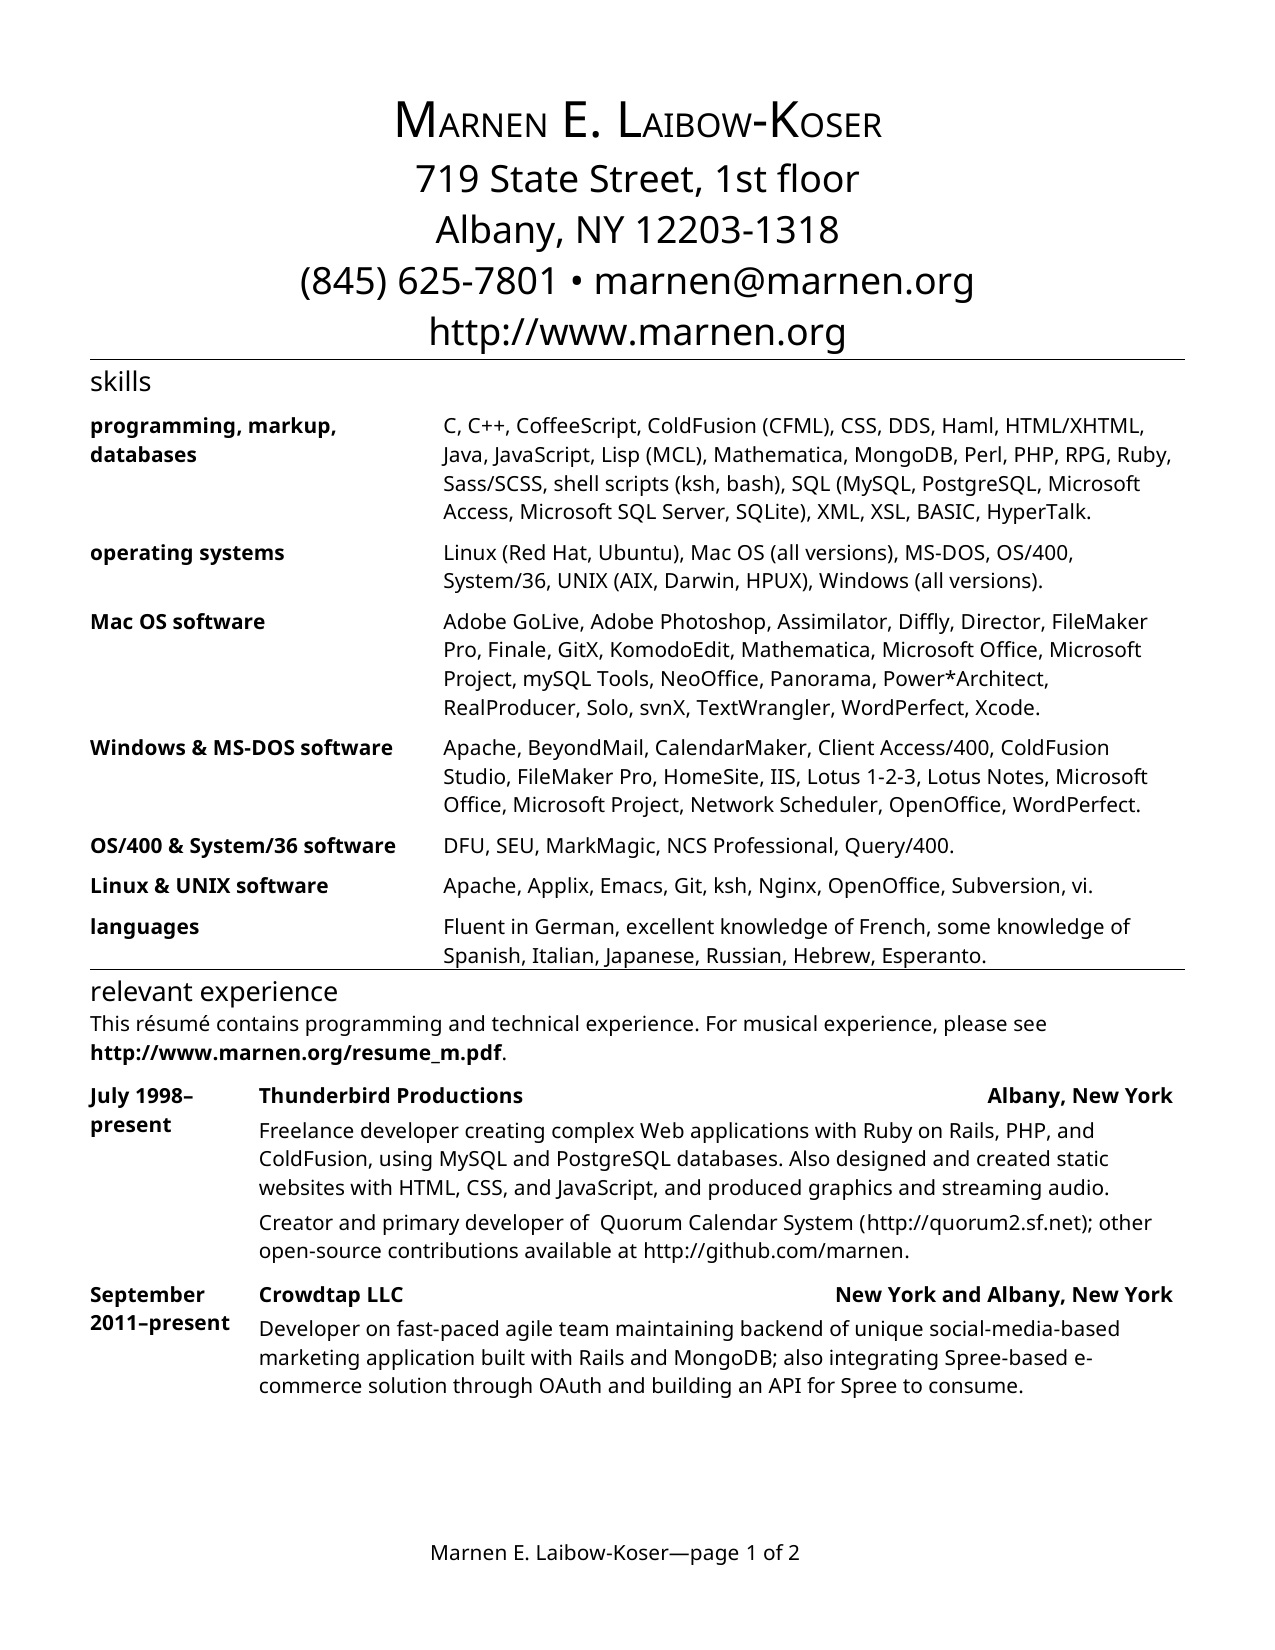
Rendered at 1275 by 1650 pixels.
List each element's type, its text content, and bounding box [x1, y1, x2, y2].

table_cell Mac OS software [90, 595, 443, 721]
table_cell Adobe GoLive, Adobe Photoshop, Assimilator, Diffly, Director, FileMaker Pro, Finale, GitX, KomodoEdit, Mathematica, Microsoft Office, Microsoft Project, mySQL Tools, NeoOffice, Panorama, Power*Architect, RealProducer, Solo, svnX, TextWrangler, WordPerfect, Xcode. [443, 595, 1185, 721]
text Marnen E. Laibow-Koser 719 State Street, 1st ﬂoor Albany, NY 12203-1318 (845) 625-7801 • marnen@marnen.org http://www.marnen.org [90, 84, 1185, 356]
table_cell operating systems [90, 526, 443, 595]
table_cell Fluent in German, excellent knowledge of French, some knowledge of Spanish, Italian, Japanese, Russian, Hebrew, Esperanto. [443, 900, 1185, 969]
table_cell Crowdtap LLC New York and Albany, New York Developer on fast-paced agile team maintaining backend of unique social-media-based marketing application built with Rails and MongoDB; also integrating Spree-based e-commerce solution through OAuth and building an API for Spree to consume. [259, 1265, 1185, 1400]
text This résumé contains programming and technical experience. For musical experience, please see http://www.marnen.org/resume_m.pdf. [90, 1009, 1185, 1066]
table_header C, C++, CoffeeScript, ColdFusion (CFML), CSS, DDS, Haml, HTML/XHTML, Java, JavaScript, Lisp (MCL), Mathematica, MongoDB, Perl, PHP, RPG, Ruby, Sass/SCSS, shell scripts (ksh, bash), SQL (MySQL, PostgreSQL, Microsoft Access, Microsoft SQL Server, SQLite), XML, XSL, BASIC, HyperTalk. [443, 399, 1185, 526]
text relevant experience [90, 970, 1185, 1009]
table_cell DFU, SEU, MarkMagic, NCS Professional, Query/400. [443, 819, 1185, 859]
table_cell Windows & MS-DOS software [90, 721, 443, 819]
table_cell languages [90, 900, 443, 969]
table_cell OS/400 & System/36 software [90, 819, 443, 859]
table_cell September 2011–present [90, 1265, 258, 1400]
table_header programming, markup, databases [90, 399, 443, 526]
table_header July 1998–present [90, 1066, 258, 1264]
table_header Thunderbird Productions Albany, New York Freelance developer creating complex Web applications with Ruby on Rails, PHP, and ColdFusion, using MySQL and PostgreSQL databases. Also designed and created static websites with HTML, CSS, and JavaScript, and produced graphics and streaming audio. Creator and primary developer of Quorum Calendar System (http://quorum2.sf.net); other open-source contributions available at http://github.com/marnen. [259, 1066, 1185, 1264]
table_cell Linux & UNIX software [90, 859, 443, 900]
table_cell Apache, Applix, Emacs, Git, ksh, Nginx, OpenOffice, Subversion, vi. [443, 859, 1185, 900]
text skills [90, 360, 1185, 399]
table_cell Linux (Red Hat, Ubuntu), Mac OS (all versions), MS-DOS, OS/400, System/36, UNIX (AIX, Darwin, HPUX), Windows (all versions). [443, 526, 1185, 595]
table_cell Apache, BeyondMail, CalendarMaker, Client Access/400, ColdFusion Studio, FileMaker Pro, HomeSite, IIS, Lotus 1-2-3, Lotus Notes, Microsoft Office, Microsoft Project, Network Scheduler, OpenOffice, WordPerfect. [443, 721, 1185, 819]
